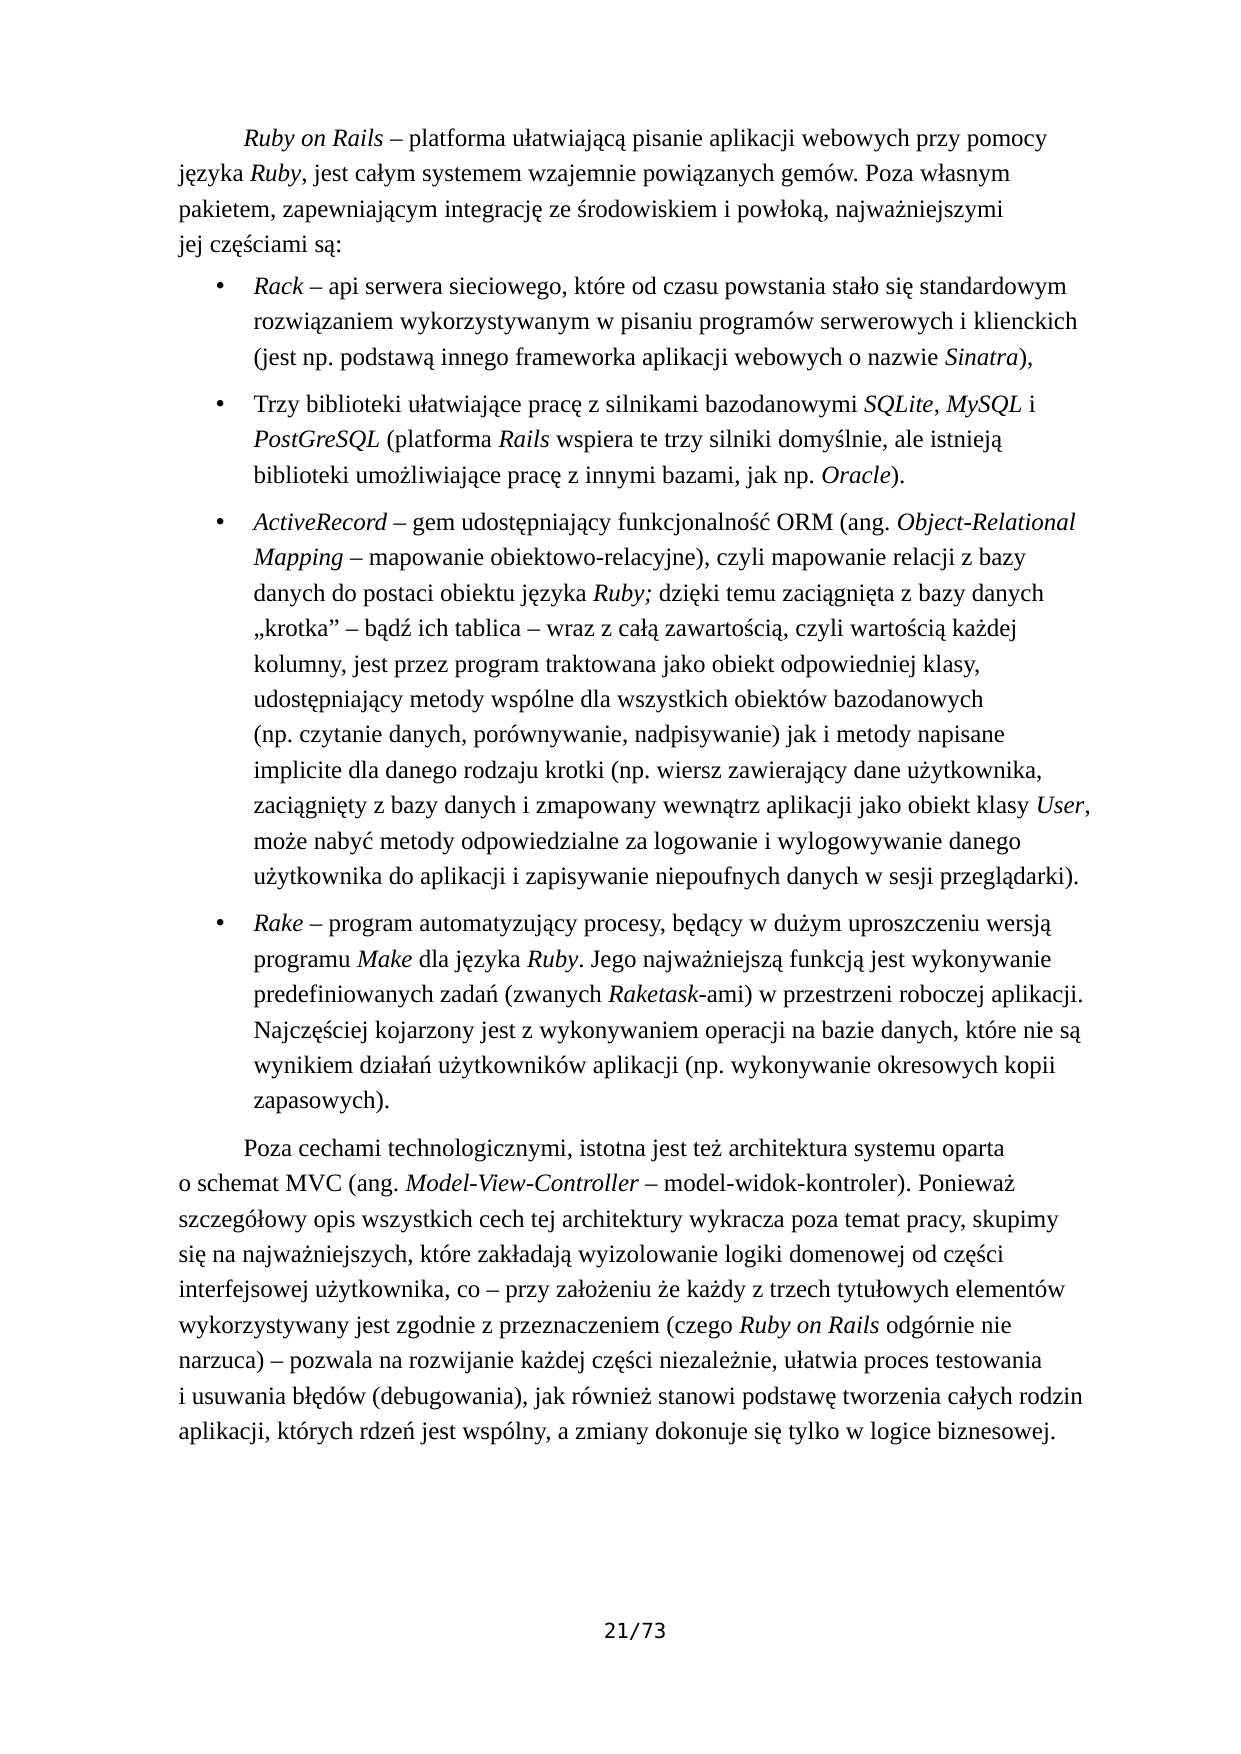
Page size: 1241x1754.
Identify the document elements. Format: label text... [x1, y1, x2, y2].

list Rack – api serwera sieciowego, które od czasu powstania stało się standardowym rozwiązaniem wykorzystywanym w pisaniu programów serwerowych i klienckich (jest np. podstawą innego frameworka aplikacji webowych o nazwie Sinatra), [216, 266, 1093, 372]
text Ruby on Rails – platforma ułatwiającą pisanie aplikacji webowych przy pomocy języka Ruby, jest całym systemem wzajemnie powiązanych gemów. Poza własnym pakietem, zapewniającym integrację ze środowiskiem i powłoką, najważniejszymi jej częściami są: [178, 118, 1093, 260]
list Rake – program automatyzujący procesy, będący w dużym uproszczeniu wersją programu Make dla języka Ruby. Jego najważniejszą funkcją jest wykonywanie predefiniowanych zadań (zwanych Raketask-ami) w przestrzeni roboczej aplikacji. Najczęściej kojarzony jest z wykonywaniem operacji na bazie danych, które nie są wynikiem działań użytkowników aplikacji (np. wykonywanie okresowych kopii zapasowych). [216, 903, 1093, 1116]
list Poza cechami technologicznymi, istotna jest też architektura systemu oparta o schemat MVC (ang. Model-View-Controller – model-widok-kontroler). Ponieważ szczegółowy opis wszystkich cech tej architektury wykracza poza temat pracy, skupimy się na najważniejszych, które zakładają wyizolowanie logiki domenowej od części interfejsowej użytkownika, co – przy założeniu że każdy z trzech tytułowych elementów wykorzystywany jest zgodnie z przeznaczeniem (czego Ruby on Rails odgórnie nie narzuca) – pozwala na rozwijanie każdej części niezależnie, ułatwia proces testowania i usuwania błędów (debugowania), jak również stanowi podstawę tworzenia całych rodzin aplikacji, których rdzeń jest wspólny, a zmiany dokonuje się tylko w logice biznesowej. [178, 1128, 1093, 1447]
list Trzy biblioteki ułatwiające pracę z silnikami bazodanowymi SQLite, MySQL i PostGreSQL (platforma Rails wspiera te trzy silniki domyślnie, ale istnieją biblioteki umożliwiające pracę z innymi bazami, jak np. Oracle). [216, 384, 1093, 490]
list ActiveRecord – gem udostępniający funkcjonalność ORM (ang. Object-Relational Mapping – mapowanie obiektowo-relacyjne), czyli mapowanie relacji z bazy danych do postaci obiektu języka Ruby; dzięki temu zaciągnięta z bazy danych „krotka” – bądź ich tablica – wraz z całą zawartością, czyli wartością każdej kolumny, jest przez program traktowana jako obiekt odpowiedniej klasy, udostępniający metody wspólne dla wszystkich obiektów bazodanowych (np. czytanie danych, porównywanie, nadpisywanie) jak i metody napisane implicite dla danego rodzaju krotki (np. wiersz zawierający dane użytkownika, zaciągnięty z bazy danych i zmapowany wewnątrz aplikacji jako obiekt klasy User, może nabyć metody odpowiedzialne za logowanie i wylogowywanie danego użytkownika do aplikacji i zapisywanie niepoufnych danych w sesji przeglądarki). [216, 502, 1093, 892]
